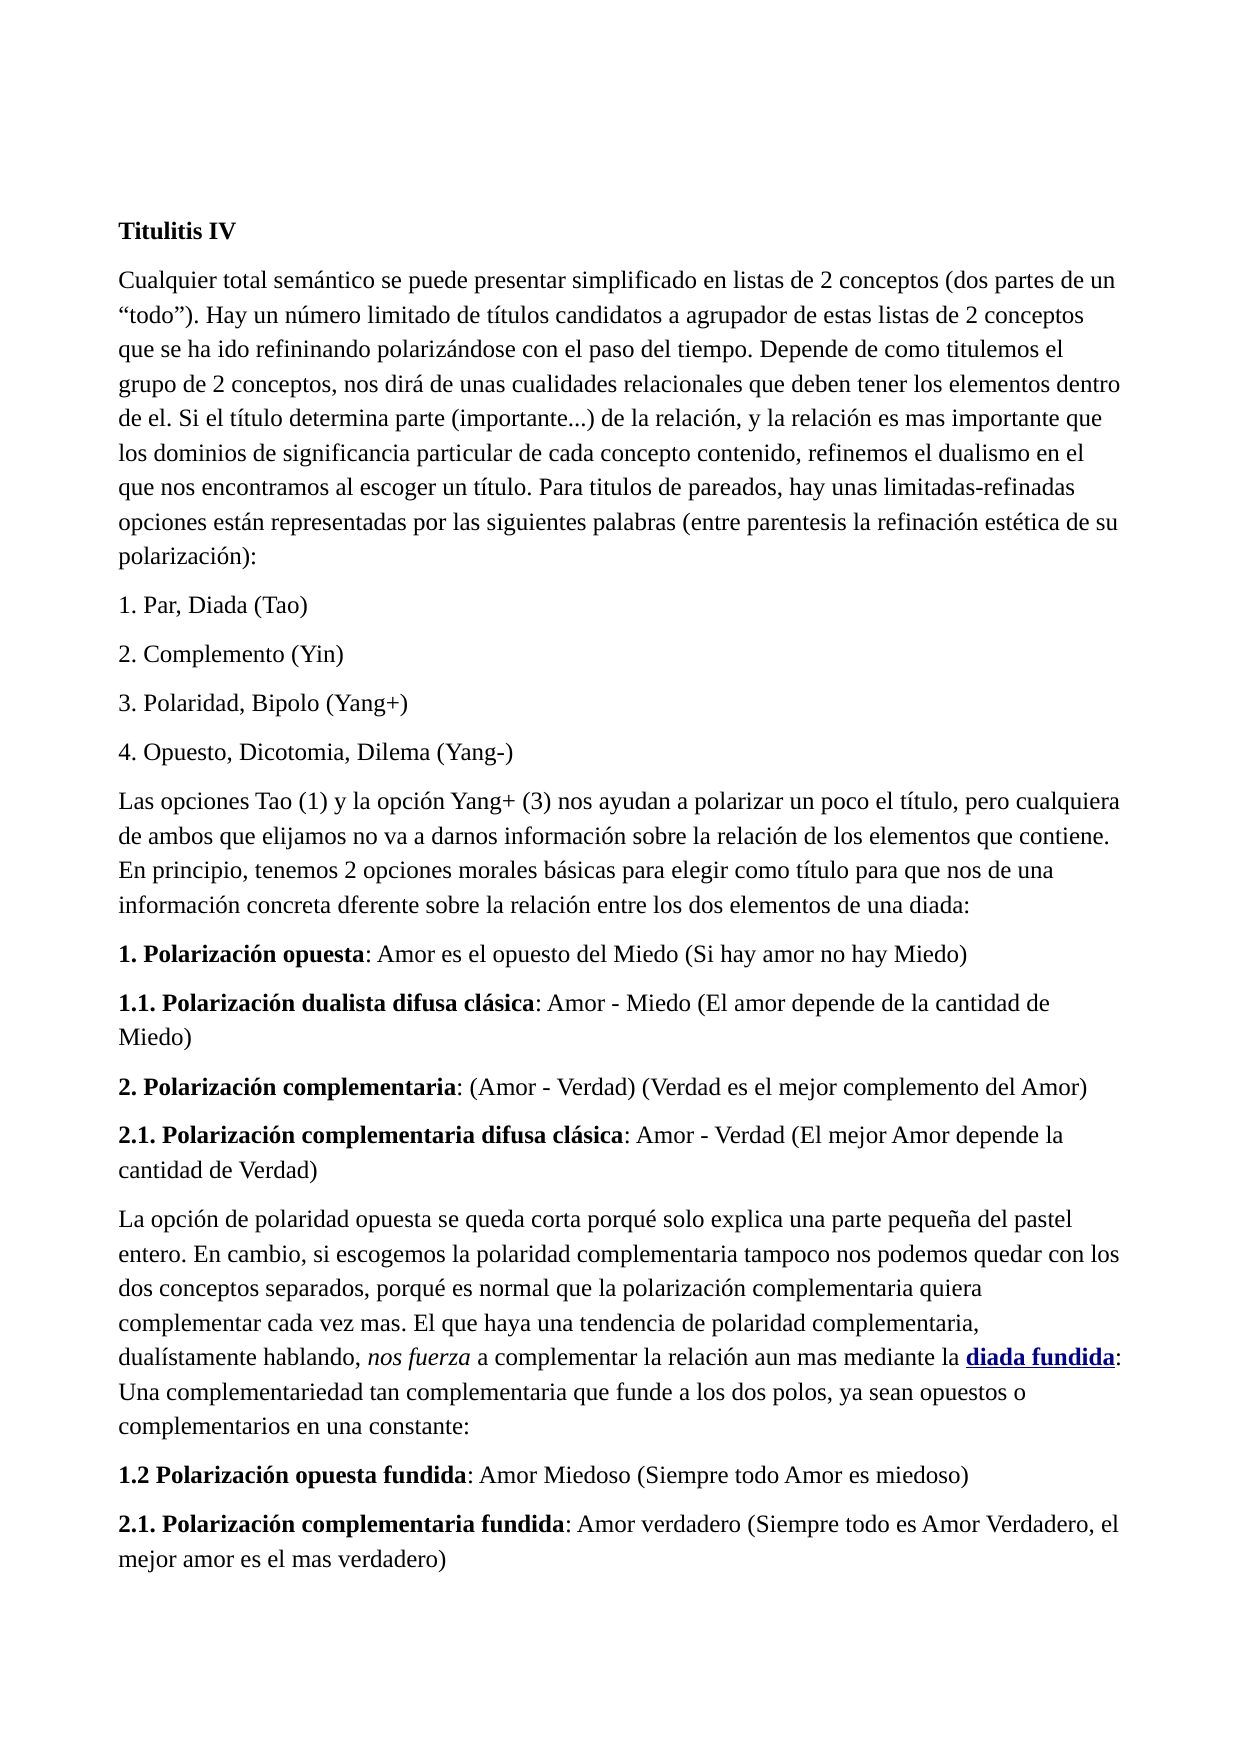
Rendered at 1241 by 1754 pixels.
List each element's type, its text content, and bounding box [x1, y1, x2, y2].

text 2. Complemento (Yin) [118, 639, 1122, 668]
text 1. Par, Diada (Tao) [118, 590, 1122, 619]
text 1. Polarización opuesta: Amor es el opuesto del Miedo (Si hay amor no hay Miedo) [118, 939, 1122, 968]
text 2.1. Polarización complementaria fundida: Amor verdadero (Siempre todo es Amor Verdadero, el mejor amor es el mas verdadero) [118, 1509, 1122, 1572]
text 2. Polarización complementaria: (Amor - Verdad) (Verdad es el mejor complemento del Amor) [118, 1072, 1122, 1100]
text La opción de polaridad opuesta se queda corta porqué solo explica una parte pequeña del pastel entero. En cambio, si escogemos la polaridad complementaria tampoco nos podemos quedar con los dos conceptos separados, porqué es normal que la polarización complementaria quiera complementar cada vez mas. El que haya una tendencia de polaridad complementaria, dualístamente hablando, nos fuerza a complementar la relación aun mas mediante la diada fundida: Una complementariedad tan complementaria que funde a los dos polos, ya sean opuestos o complementarios en una constante: [118, 1204, 1122, 1440]
text 1.1. Polarización dualista difusa clásica: Amor - Miedo (El amor depende de la cantidad de Miedo) [118, 988, 1122, 1051]
text 2.1. Polarización complementaria difusa clásica: Amor - Verdad (El mejor Amor depende la cantidad de Verdad) [118, 1121, 1122, 1184]
text 4. Opuesto, Dicotomia, Dilema (Yang-) [118, 737, 1122, 766]
text 3. Polaridad, Bipolo (Yang+) [118, 688, 1122, 717]
text 1.2 Polarización opuesta fundida: Amor Miedoso (Siempre todo Amor es miedoso) [118, 1460, 1122, 1489]
text Cualquier total semántico se puede presentar simplificado en listas de 2 conceptos (dos partes de un “todo”). Hay un número limitado de títulos candidatos a agrupador de estas listas de 2 conceptos que se ha ido refininando polarizándose con el paso del tiempo. Depende de como titulemos el grupo de 2 conceptos, nos dirá de unas cualidades relacionales que deben tener los elementos dentro de el. Si el título determina parte (importante...) de la relación, y la relación es mas importante que los dominios de significancia particular de cada concepto contenido, refinemos el dualismo en el que nos encontramos al escoger un título. Para titulos de pareados, hay unas limitadas-refinadas opciones están representadas por las siguientes palabras (entre parentesis la refinación estética de su polarización): [118, 265, 1122, 570]
text Titulitis IV [118, 216, 1122, 245]
text Las opciones Tao (1) y la opción Yang+ (3) nos ayudan a polarizar un poco el título, pero cualquiera de ambos que elijamos no va a darnos información sobre la relación de los elementos que contiene. En principio, tenemos 2 opciones morales básicas para elegir como título para que nos de una información concreta dferente sobre la relación entre los dos elementos de una diada: [118, 786, 1122, 919]
